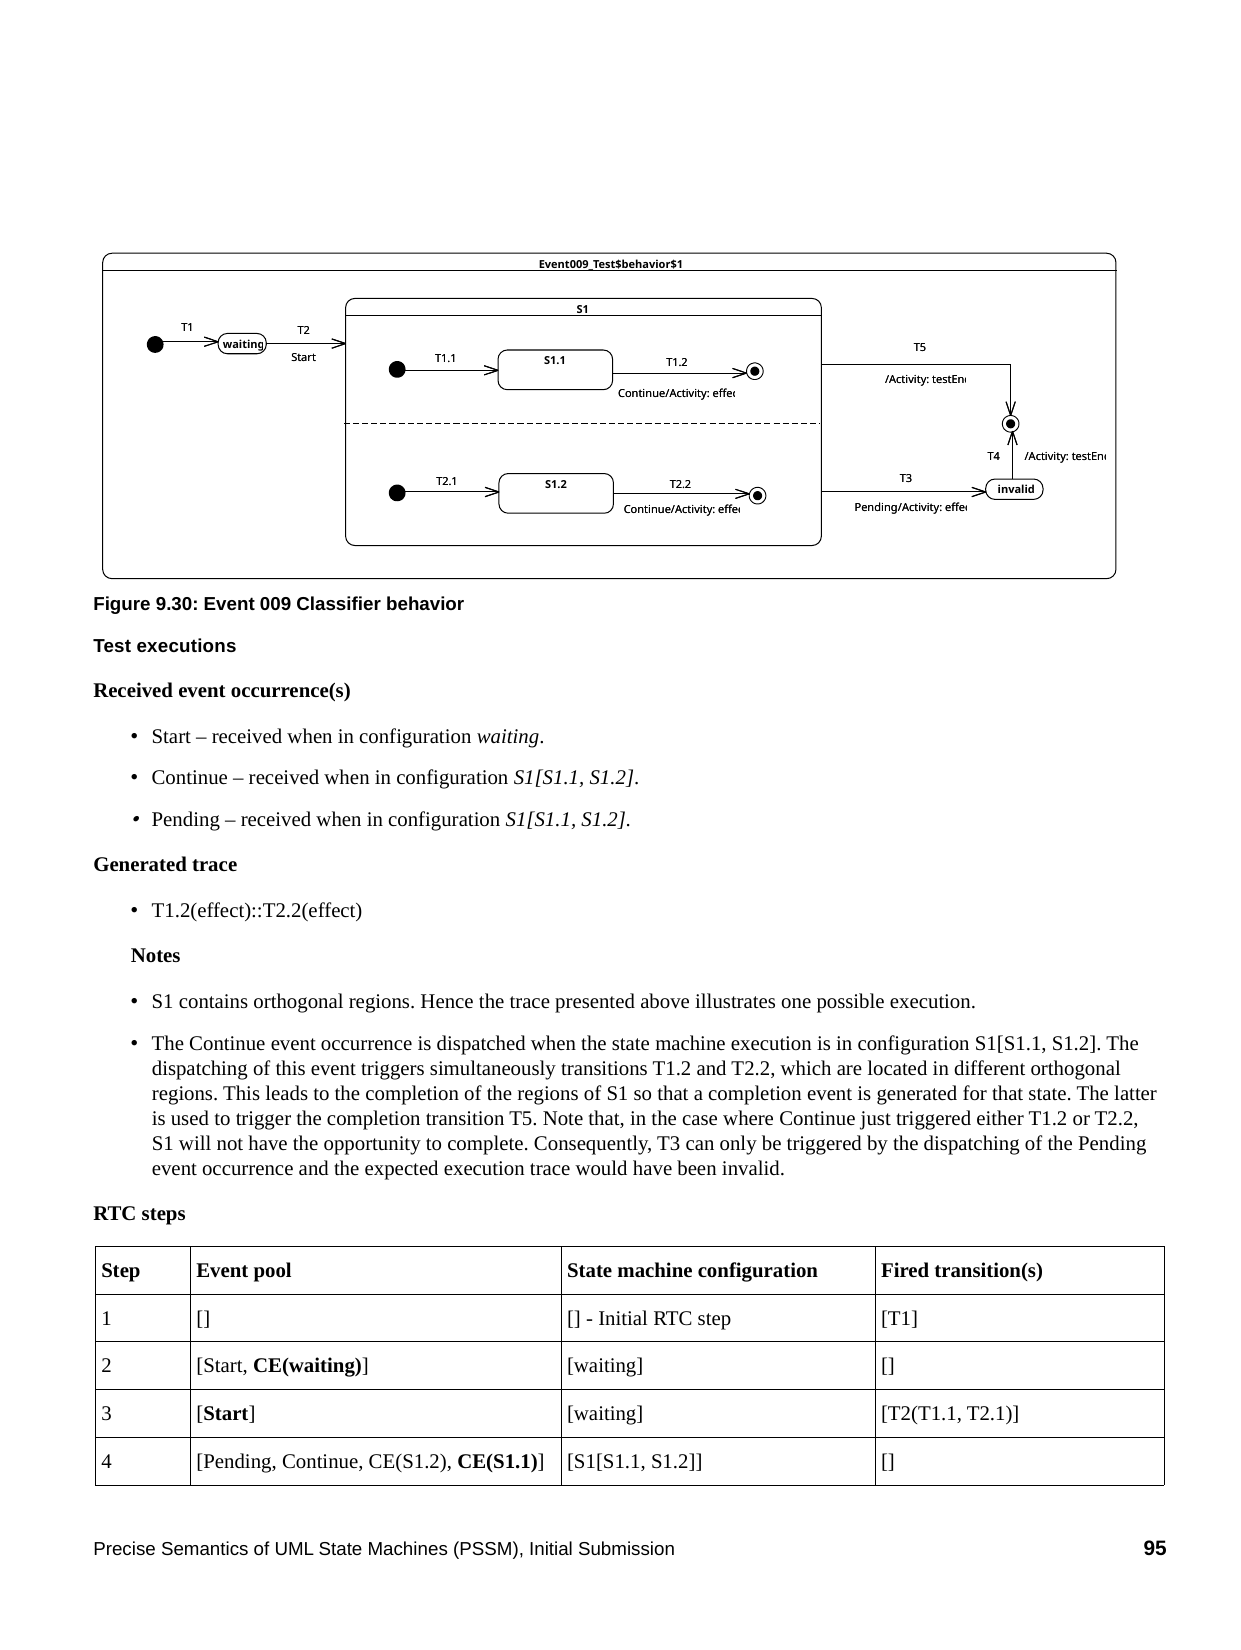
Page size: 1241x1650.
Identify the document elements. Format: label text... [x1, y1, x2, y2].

table_cell 3 [96, 1390, 190, 1437]
table_header State machine configuration [562, 1247, 875, 1294]
list T1.2(effect)::T2.2(effect) [131, 897, 1164, 922]
list Start – received when in configuration waiting. [131, 723, 1164, 748]
text RTC steps [93, 1201, 1164, 1225]
table_header Fired transition(s) [876, 1247, 1164, 1294]
text Generated trace [93, 852, 1164, 876]
table_cell 2 [96, 1342, 190, 1389]
table_cell [T1] [876, 1295, 1164, 1341]
table_cell [] - Initial RTC step [562, 1295, 875, 1341]
table_cell [T2(T1.1, T2.1)] [876, 1390, 1164, 1437]
table_cell [] [876, 1342, 1164, 1389]
table_cell [Start, CE(waiting)] [191, 1342, 561, 1389]
table_cell [] [191, 1295, 561, 1341]
table_cell 4 [96, 1438, 190, 1484]
table_cell [] [876, 1438, 1164, 1484]
text Figure 9.30: Event 009 Classifier behavior [93, 243, 1127, 614]
subtitle Test executions [93, 231, 1164, 656]
table_cell [S1[S1.1, S1.2]] [562, 1438, 875, 1484]
table_header Event pool [191, 1247, 561, 1294]
table_cell [waiting] [562, 1342, 875, 1389]
list S1 contains orthogonal regions. Hence the trace presented above illustrates one possible execution. [131, 988, 1164, 1013]
table_cell [waiting] [562, 1390, 875, 1437]
text Received event occurrence(s) [93, 677, 1164, 702]
text Notes [131, 943, 1164, 967]
list The Continue event occurrence is dispatched when the state machine execution is in configuration S1[S1.1, S1.2]. The dispatching of this event triggers simultaneously transitions T1.2 and T2.2, which are located in different orthogonal regions. This leads to the completion of the regions of S1 so that a completion event is generated for that state. The latter is used to trigger the completion transition T5. Note that, in the case where Continue just triggered either T1.2 or T2.2, S1 will not have the opportunity to complete. Consequently, T3 can only be triggered by the dispatching of the Pending event occurrence and the expected execution trace would have been invalid. [131, 1030, 1164, 1180]
table_cell [Pending, Continue, CE(S1.2), CE(S1.1)] [191, 1438, 561, 1484]
list Pending – received when in configuration S1[S1.1, S1.2]. [131, 806, 1164, 831]
table_cell [Start] [191, 1390, 561, 1437]
table_header Step [96, 1247, 190, 1294]
table_cell 1 [96, 1295, 190, 1341]
list Continue – received when in configuration S1[S1.1, S1.2]. [131, 764, 1164, 789]
